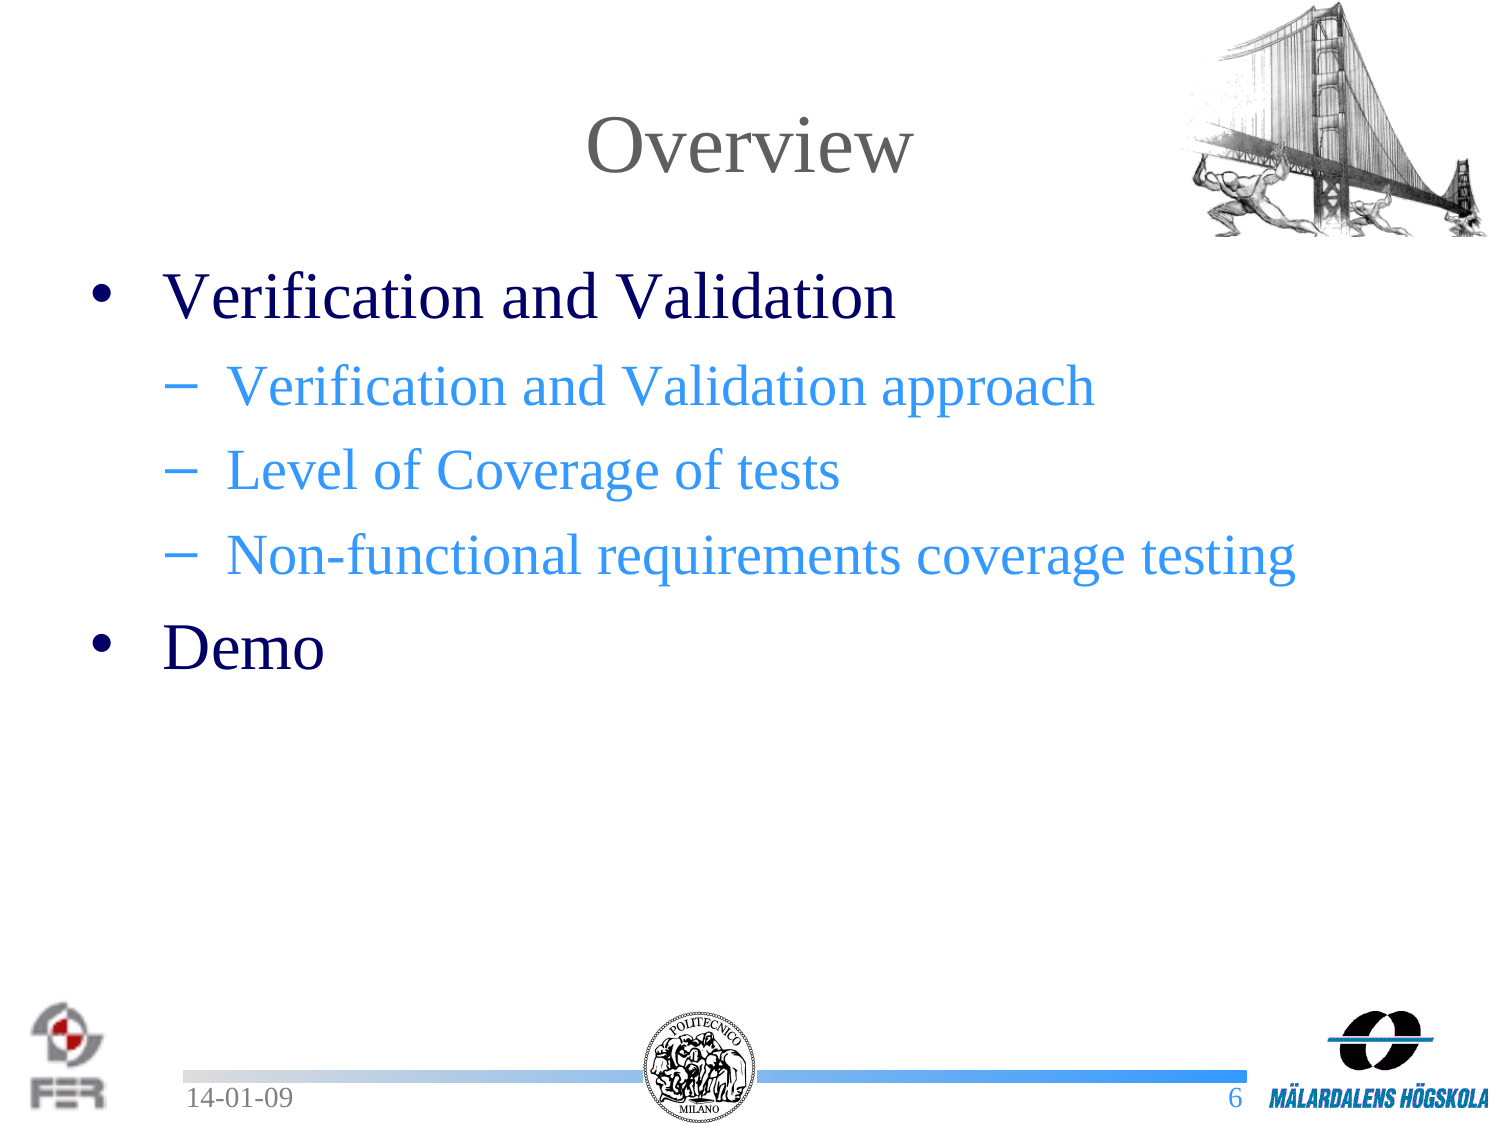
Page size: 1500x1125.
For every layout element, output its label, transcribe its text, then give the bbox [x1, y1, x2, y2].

picture [1435, 1096, 1441, 1104]
text_box 14-01-09 [171, 1070, 396, 1114]
text_box [1186, 1070, 1258, 1114]
picture [1269, 1011, 1488, 1108]
picture [1454, 1091, 1459, 1108]
picture [1368, 1093, 1374, 1104]
picture [643, 1011, 757, 1123]
picture [1175, 0, 1488, 237]
title Overview [75, 45, 1175, 233]
list Verification and Validation Verification and Validation approach Level of Coverage of tests Non-functional requirements coverage testing Demo [75, 244, 1426, 988]
picture [29, 987, 107, 1125]
